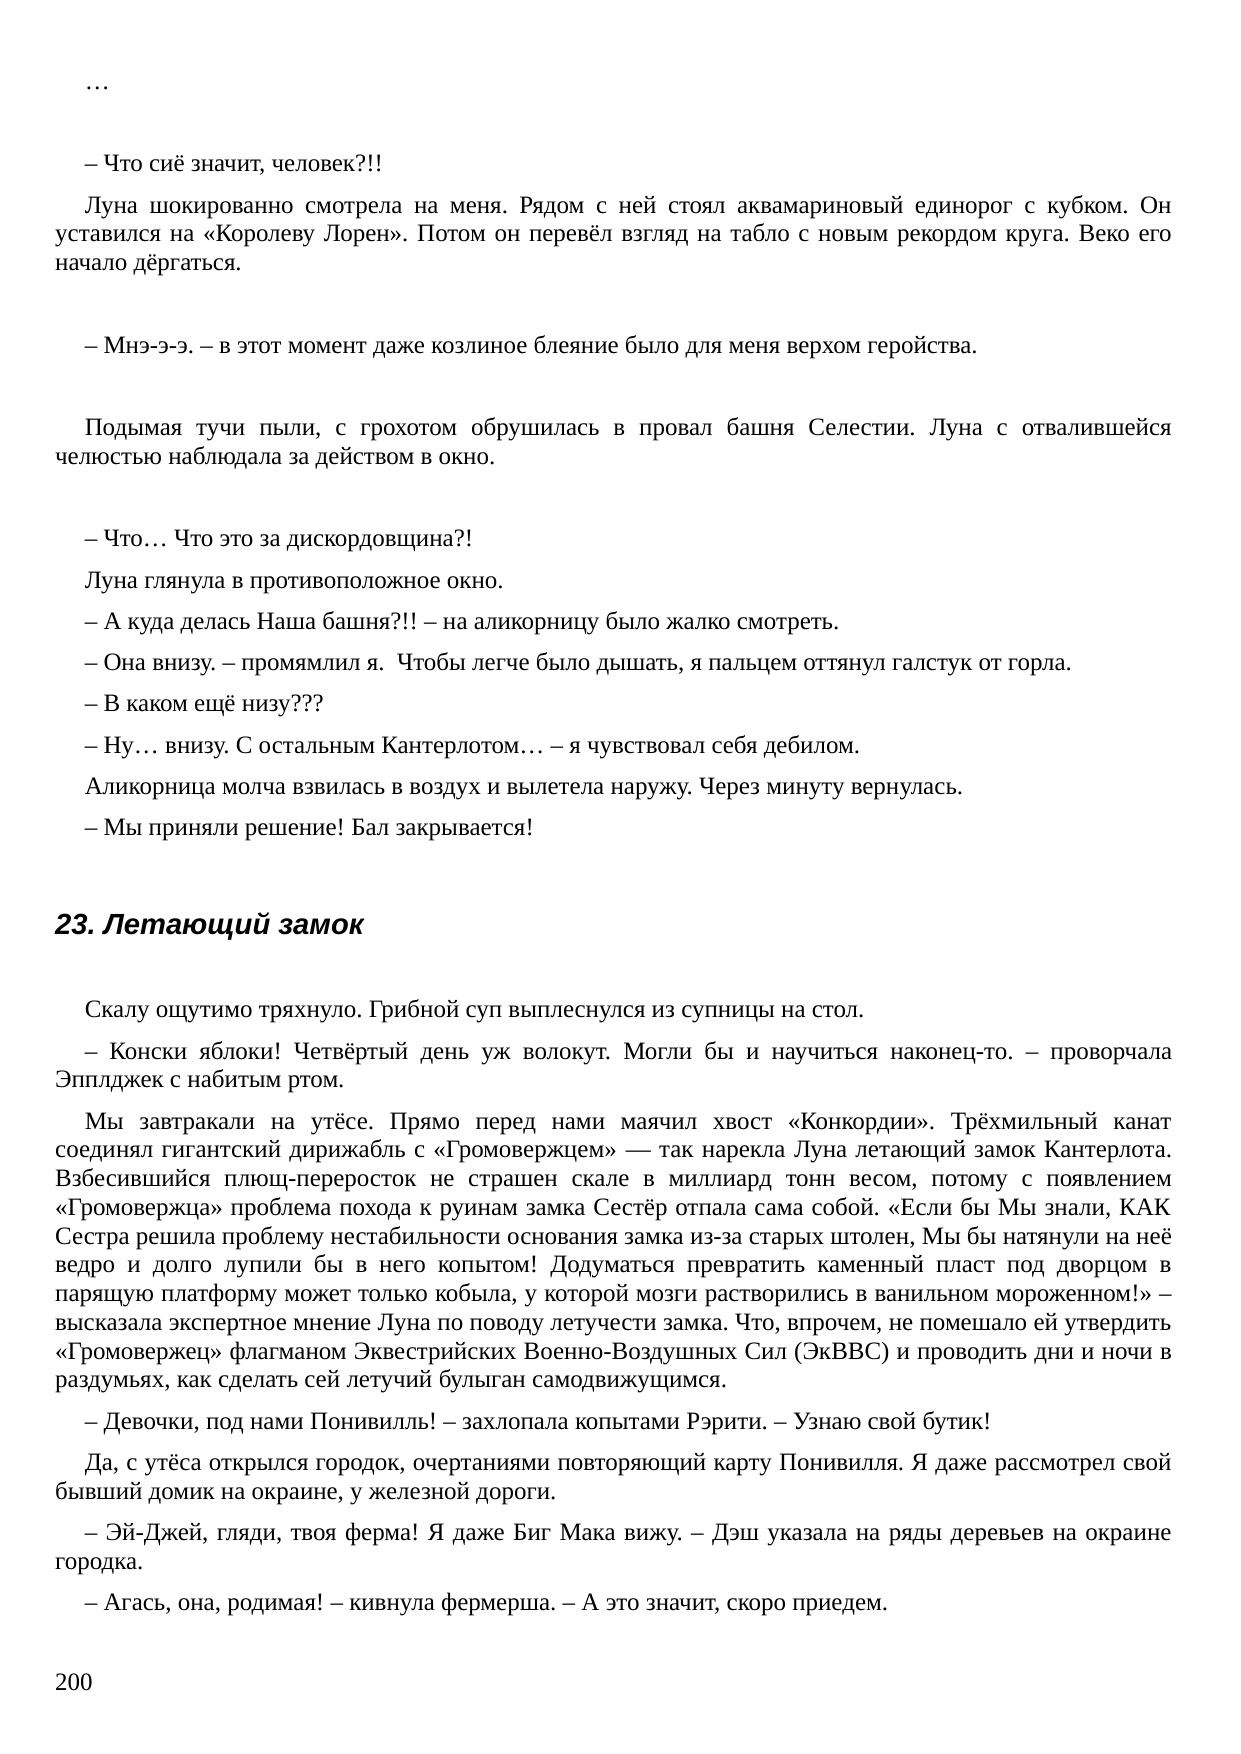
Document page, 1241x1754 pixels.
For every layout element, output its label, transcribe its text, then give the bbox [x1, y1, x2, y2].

text Да, с утёса открылся городок, очертаниями повторяющий карту Понивилля. Я даже рассмотрел свой бывший домик на окраине, у железной дороги. [55, 1447, 1173, 1504]
text … [55, 66, 1173, 95]
text Мы завтракали на утёсе. Прямо перед нами маячил хвост «Конкордии». Трёхмильный канат соединял гигантский дирижабль с «Громовержцем» — так нарекла Луна летающий замок Кантерлота. Взбесившийся плющ-переросток не страшен скале в миллиард тонн весом, потому с появлением «Громовержца» проблема похода к руинам замка Сестёр отпала сама собой. «Если бы Мы знали, КАК Сестра решила проблему нестабильности основания замка из-за старых штолен, Мы бы натянули на неё ведро и долго лупили бы в него копытом! Додуматься превратить каменный пласт под дворцом в парящую платформу может только кобыла, у которой мозги растворились в ванильном мороженном!» – высказала экспертное мнение Луна по поводу летучести замка. Что, впрочем, не помешало ей утвердить «Громовержец» флагманом Эквестрийских Военно-Воздушных Сил (ЭкВВС) и проводить дни и ночи в раздумьях, как сделать сей летучий булыган самодвижущимся. [55, 1106, 1173, 1393]
text – А куда делась Наша башня?!! – на аликорницу было жалко смотреть. [55, 606, 1173, 635]
text – Она внизу. – промямлил я. Чтобы легче было дышать, я пальцем оттянул галстук от горла. [55, 647, 1173, 676]
text – Эй-Джей, гляди, твоя ферма! Я даже Биг Мака вижу. – Дэш указала на ряды деревьев на окраине городка. [55, 1517, 1173, 1574]
text – Конски яблоки! Четвёртый день уж волокут. Могли бы и научиться наконец-то. – проворчала Эпплджек с набитым ртом. [55, 1036, 1173, 1093]
text – Девочки, под нами Понивилль! – захлопала копытами Рэрити. – Узнаю свой бутик! [55, 1406, 1173, 1434]
text – Что сиё значит, человек?!! [55, 148, 1173, 177]
text – Мнэ-э-э. – в этот момент даже козлиное блеяние было для меня верхом геройства. [55, 330, 1173, 358]
text – Мы приняли решение! Бал закрывается! [55, 812, 1173, 841]
text Скалу ощутимо тряхнуло. Грибной суп выплеснулся из супницы на стол. [55, 994, 1173, 1023]
text Подымая тучи пыли, с грохотом обрушилась в провал башня Селестии. Луна с отвалившейся челюстью наблюдала за действом в окно. [55, 412, 1173, 470]
text Луна шокированно смотрела на меня. Рядом с ней стоял аквамариновый единорог с кубком. Он уставился на «Королеву Лорен». Потом он перевёл взгляд на табло с новым рекордом круга. Веко его начало дёргаться. [55, 190, 1173, 276]
text Луна глянула в противоположное окно. [55, 565, 1173, 593]
text Аликорница молча взвилась в воздух и вылетела наружу. Через минуту вернулась. [55, 771, 1173, 800]
text – Агась, она, родимая! – кивнула фермерша. – А это значит, скоро приедем. [55, 1587, 1173, 1616]
subtitle 23. Летающий замок [55, 907, 1173, 941]
text – Что… Что это за дискордовщина?! [55, 523, 1173, 552]
text – Ну… внизу. С остальным Кантерлотом… – я чувствовал себя дебилом. [55, 730, 1173, 758]
text – В каком ещё низу??? [55, 688, 1173, 717]
